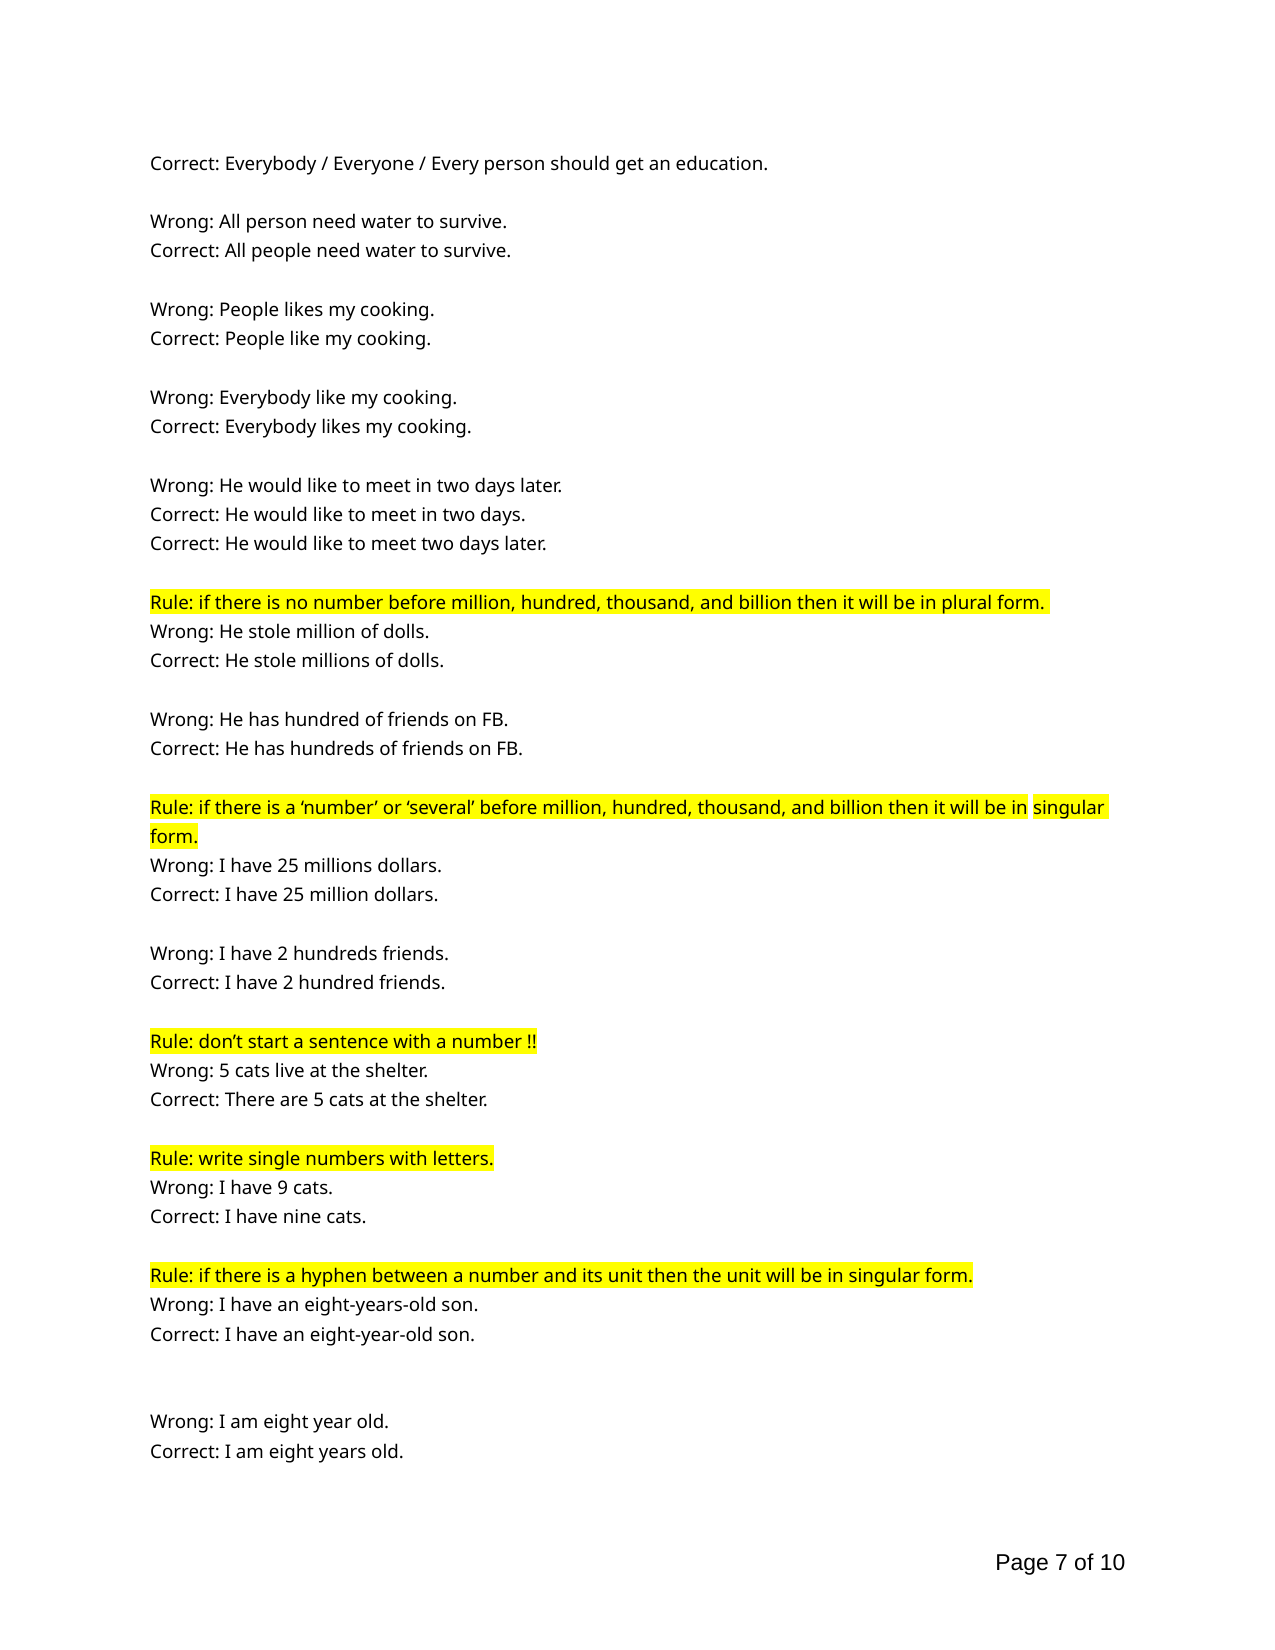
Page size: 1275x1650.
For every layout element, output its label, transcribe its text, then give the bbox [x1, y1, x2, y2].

text Wrong: I have 2 hundreds friends. [150, 940, 1125, 966]
text Rule: don’t start a sentence with a number !! [150, 1028, 1125, 1054]
text Correct: I have nine cats. [150, 1204, 1125, 1229]
text Wrong: He stole million of dolls. [150, 618, 1125, 644]
text Correct: I am eight years old. [150, 1438, 1125, 1463]
text Correct: He would like to meet in two days. [150, 501, 1125, 527]
text Correct: All people need water to survive. [150, 238, 1125, 263]
text Correct: He has hundreds of friends on FB. [150, 735, 1125, 761]
text Wrong: I have 9 cats. [150, 1174, 1125, 1200]
text Correct: I have 2 hundred friends. [150, 969, 1125, 995]
text Rule: if there is a hyphen between a number and its unit then the unit will be in singular form. [150, 1262, 1125, 1288]
text Wrong: I am eight year old. [150, 1409, 1125, 1434]
text Correct: He would like to meet two days later. [150, 531, 1125, 556]
text Wrong: He would like to meet in two days later. [150, 472, 1125, 497]
text Correct: Everybody / Everyone / Every person should get an education. [150, 150, 1125, 176]
text Correct: I have 25 million dollars. [150, 882, 1125, 907]
text Wrong: I have 25 millions dollars. [150, 852, 1125, 878]
text Rule: if there is no number before million, hundred, thousand, and billion then it will be in plural form. [150, 589, 1125, 614]
text Wrong: He has hundred of friends on FB. [150, 706, 1125, 732]
text Wrong: 5 cats live at the shelter. [150, 1057, 1125, 1083]
text Wrong: I have an eight-years-old son. [150, 1292, 1125, 1317]
text Correct: People like my cooking. [150, 326, 1125, 351]
text Rule: if there is a ‘number’ or ‘several’ before million, hundred, thousand, and billion then it will be in singular form. [150, 794, 1125, 849]
text Correct: He stole millions of dolls. [150, 648, 1125, 673]
text Wrong: All person need water to survive. [150, 208, 1125, 234]
text Wrong: Everybody like my cooking. [150, 384, 1125, 410]
text Rule: write single numbers with letters. [150, 1145, 1125, 1171]
text Correct: Everybody likes my cooking. [150, 413, 1125, 439]
text Correct: There are 5 cats at the shelter. [150, 1087, 1125, 1112]
text Correct: I have an eight-year-old son. [150, 1321, 1125, 1346]
text Wrong: People likes my cooking. [150, 296, 1125, 322]
